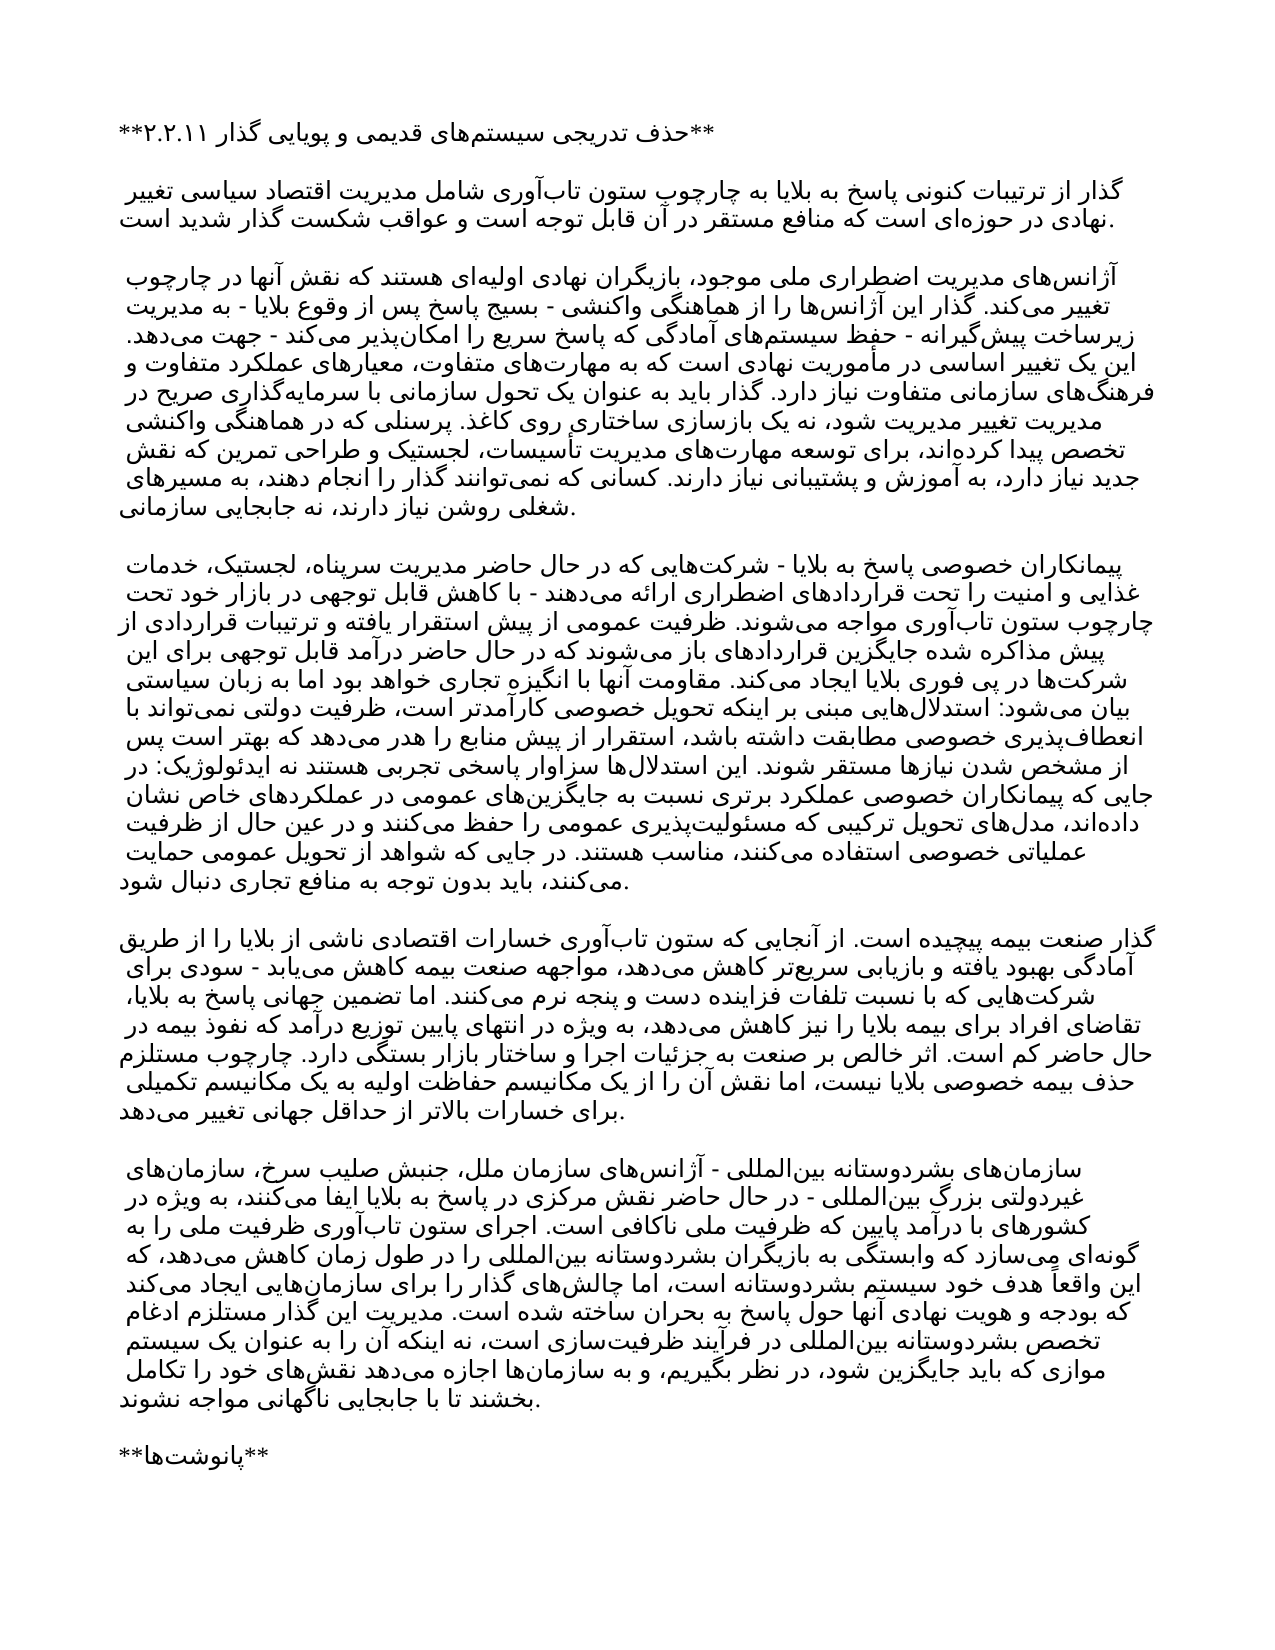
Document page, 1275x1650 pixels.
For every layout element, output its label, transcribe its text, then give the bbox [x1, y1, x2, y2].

text سازمان‌های بشردوستانه بین‌المللی - آژانس‌های سازمان ملل، جنبش صلیب سرخ، سازمان‌های غیردولتی بزرگ بین‌المللی - در حال حاضر نقش مرکزی در پاسخ به بلایا ایفا می‌کنند، به ویژه در کشورهای با درآمد پایین که ظرفیت ملی ناکافی است. اجرای ستون تاب‌آوری ظرفیت ملی را به گونه‌ای می‌سازد که وابستگی به بازیگران بشردوستانه بین‌المللی را در طول زمان کاهش می‌دهد، که این واقعاً هدف خود سیستم بشردوستانه است، اما چالش‌های گذار را برای سازمان‌هایی ایجاد می‌کند که بودجه و هویت نهادی آنها حول پاسخ به بحران ساخته شده است. مدیریت این گذار مستلزم ادغام تخصص بشردوستانه بین‌المللی در فرآیند ظرفیت‌سازی است، نه اینکه آن را به عنوان یک سیستم موازی که باید جایگزین شود، در نظر بگیریم، و به سازمان‌ها اجازه می‌دهد نقش‌های خود را تکامل بخشند تا با جابجایی ناگهانی مواجه نشوند. [118, 1154, 1157, 1412]
text **۲.۲.۱۱ حذف تدریجی سیستم‌های قدیمی و پویایی گذار** [118, 118, 1157, 147]
text گذار صنعت بیمه پیچیده است. از آنجایی که ستون تاب‌آوری خسارات اقتصادی ناشی از بلایا را از طریق آمادگی بهبود یافته و بازیابی سریع‌تر کاهش می‌دهد، مواجهه صنعت بیمه کاهش می‌یابد - سودی برای شرکت‌هایی که با نسبت تلفات فزاینده دست و پنجه نرم می‌کنند. اما تضمین جهانی پاسخ به بلایا، تقاضای افراد برای بیمه بلایا را نیز کاهش می‌دهد، به ویژه در انتهای پایین توزیع درآمد که نفوذ بیمه در حال حاضر کم است. اثر خالص بر صنعت به جزئیات اجرا و ساختار بازار بستگی دارد. چارچوب مستلزم حذف بیمه خصوصی بلایا نیست، اما نقش آن را از یک مکانیسم حفاظت اولیه به یک مکانیسم تکمیلی برای خسارات بالاتر از حداقل جهانی تغییر می‌دهد. [118, 923, 1157, 1125]
text پیمانکاران خصوصی پاسخ به بلایا - شرکت‌هایی که در حال حاضر مدیریت سرپناه، لجستیک، خدمات غذایی و امنیت را تحت قراردادهای اضطراری ارائه می‌دهند - با کاهش قابل توجهی در بازار خود تحت چارچوب ستون تاب‌آوری مواجه می‌شوند. ظرفیت عمومی از پیش استقرار یافته و ترتیبات قراردادی از پیش مذاکره شده جایگزین قراردادهای باز می‌شوند که در حال حاضر درآمد قابل توجهی برای این شرکت‌ها در پی فوری بلایا ایجاد می‌کند. مقاومت آنها با انگیزه تجاری خواهد بود اما به زبان سیاستی بیان می‌شود: استدلال‌هایی مبنی بر اینکه تحویل خصوصی کارآمدتر است، ظرفیت دولتی نمی‌تواند با انعطاف‌پذیری خصوصی مطابقت داشته باشد، استقرار از پیش منابع را هدر می‌دهد که بهتر است پس از مشخص شدن نیازها مستقر شوند. این استدلال‌ها سزاوار پاسخی تجربی هستند نه ایدئولوژیک: در جایی که پیمانکاران خصوصی عملکرد برتری نسبت به جایگزین‌های عمومی در عملکردهای خاص نشان داده‌اند، مدل‌های تحویل ترکیبی که مسئولیت‌پذیری عمومی را حفظ می‌کنند و در عین حال از ظرفیت عملیاتی خصوصی استفاده می‌کنند، مناسب هستند. در جایی که شواهد از تحویل عمومی حمایت می‌کنند، باید بدون توجه به منافع تجاری دنبال شود. [118, 550, 1157, 895]
text **پانوشت‌ها** [118, 1441, 1157, 1470]
text گذار از ترتیبات کنونی پاسخ به بلایا به چارچوب ستون تاب‌آوری شامل مدیریت اقتصاد سیاسی تغییر نهادی در حوزه‌ای است که منافع مستقر در آن قابل توجه است و عواقب شکست گذار شدید است. [118, 176, 1157, 233]
text آژانس‌های مدیریت اضطراری ملی موجود، بازیگران نهادی اولیه‌ای هستند که نقش آنها در چارچوب تغییر می‌کند. گذار این آژانس‌ها را از هماهنگی واکنشی - بسیج پاسخ پس از وقوع بلایا - به مدیریت زیرساخت پیش‌گیرانه - حفظ سیستم‌های آمادگی که پاسخ سریع را امکان‌پذیر می‌کند - جهت می‌دهد. این یک تغییر اساسی در مأموریت نهادی است که به مهارت‌های متفاوت، معیارهای عملکرد متفاوت و فرهنگ‌های سازمانی متفاوت نیاز دارد. گذار باید به عنوان یک تحول سازمانی با سرمایه‌گذاری صریح در مدیریت تغییر مدیریت شود، نه یک بازسازی ساختاری روی کاغذ. پرسنلی که در هماهنگی واکنشی تخصص پیدا کرده‌اند، برای توسعه مهارت‌های مدیریت تأسیسات، لجستیک و طراحی تمرین که نقش جدید نیاز دارد، به آموزش و پشتیبانی نیاز دارند. کسانی که نمی‌توانند گذار را انجام دهند، به مسیرهای شغلی روشن نیاز دارند، نه جابجایی سازمانی. [118, 262, 1157, 521]
